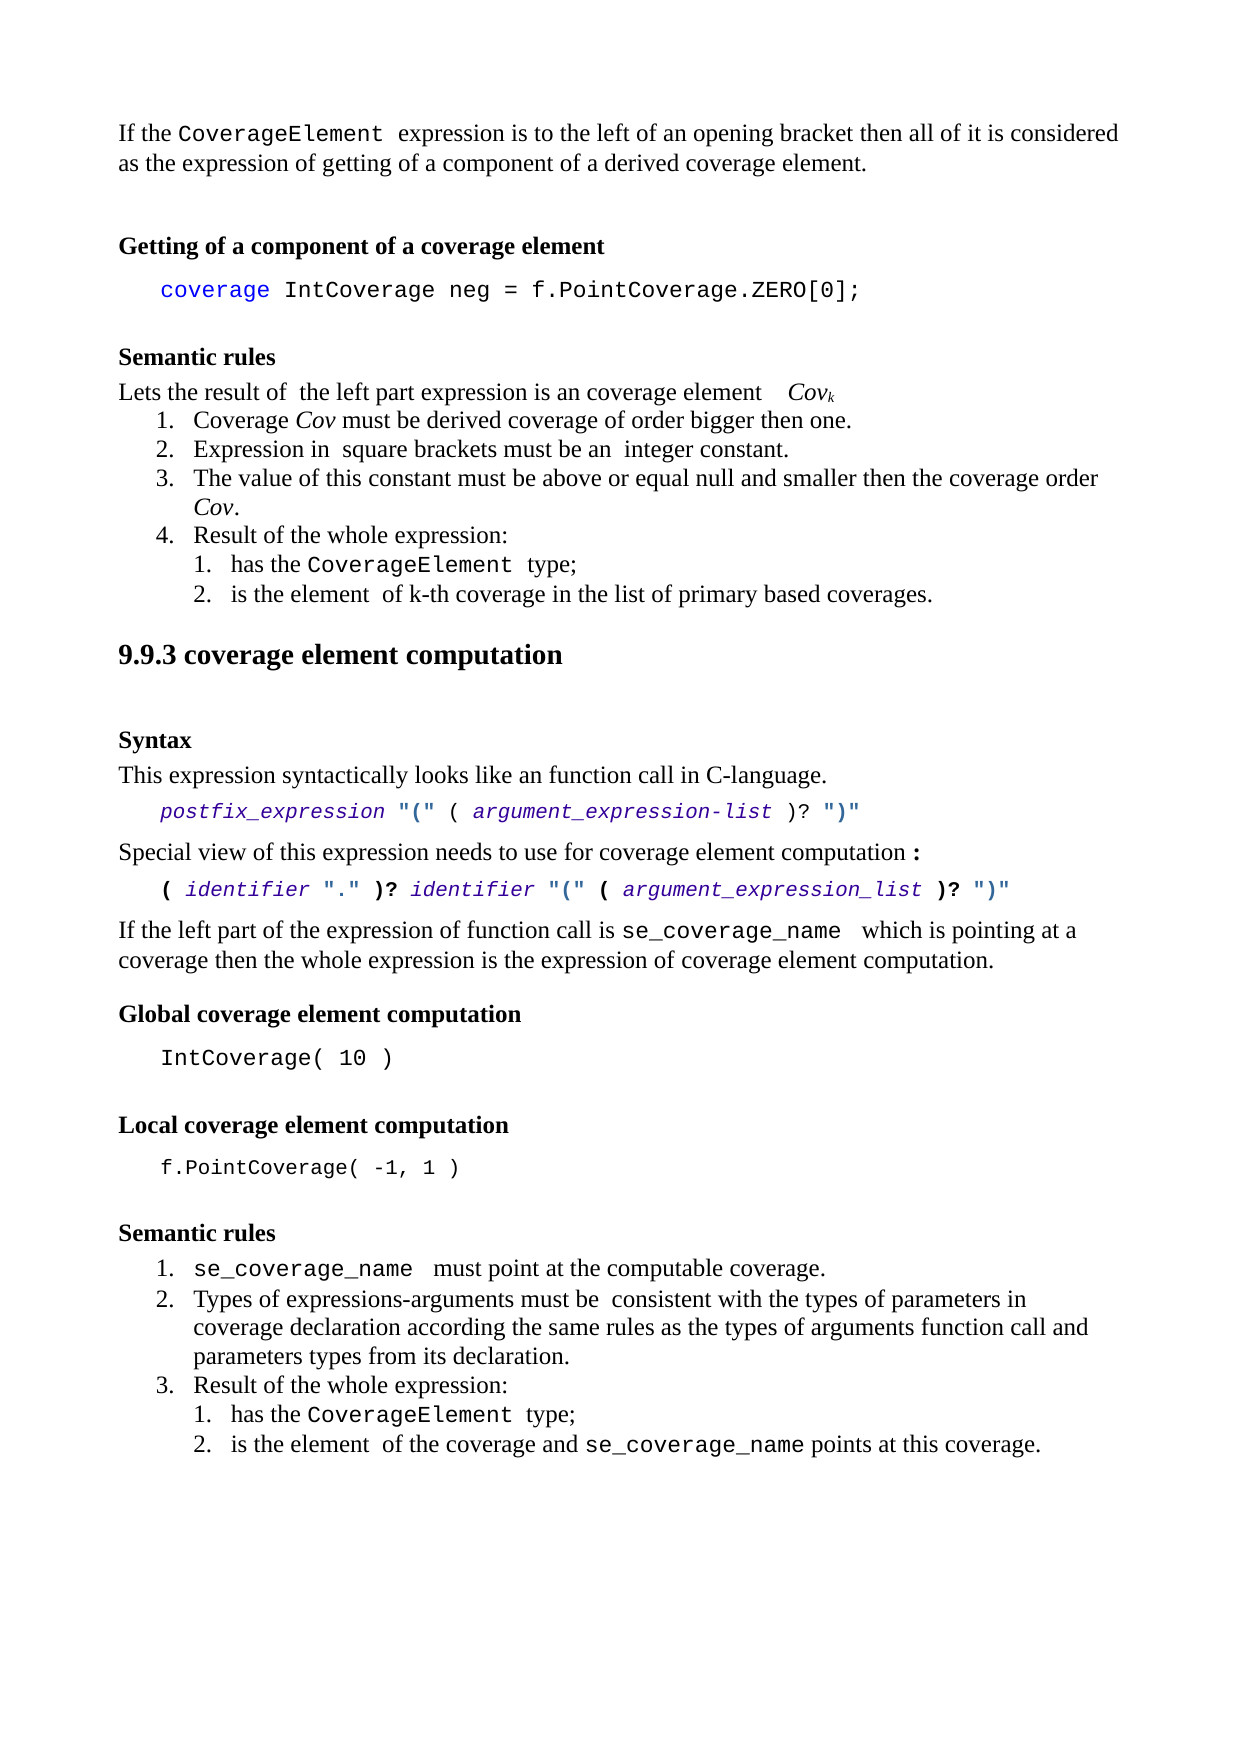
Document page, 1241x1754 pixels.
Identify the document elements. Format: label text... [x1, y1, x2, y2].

subtitle Local coverage element computation [118, 1110, 1122, 1138]
text Lets the result of the left part expression is an coverage element Covk [118, 377, 1122, 406]
list is the element of the coverage and se_coverage_name points at this coverage. [193, 1429, 1122, 1459]
subtitle Semantic rules [118, 342, 1122, 371]
text If the CoverageElement expression is to the left of an opening bracket then all of it is considered as the expression of getting of a component of a derived coverage element. [118, 118, 1122, 177]
subtitle Syntax [118, 725, 1122, 754]
text f.PointCoverage( -1, 1 ) [160, 1157, 1122, 1181]
list Expression in square brackets must be an integer constant. [156, 434, 1122, 463]
list is the element of k-th coverage in the list of primary based coverages. [193, 579, 1122, 608]
text If the left part of the expression of function call is se_coverage_name which is pointing at a coverage then the whole expression is the expression of coverage element computation. [118, 915, 1122, 974]
list The value of this constant must be above or equal null and smaller then the coverage order Cov. [156, 463, 1122, 521]
list Result of the whole expression: [156, 1370, 1122, 1399]
text This expression syntactically looks like an function call in C-language. [118, 760, 1122, 789]
list Result of the whole expression: [156, 521, 1122, 549]
text ( identifier "." )? identifier "(" ( argument_expression_list )? ")" [160, 879, 1122, 902]
subtitle Getting of a component of a coverage element [118, 231, 1122, 259]
list Coverage Cov must be derived coverage of order bigger then one. [156, 406, 1122, 434]
text coverage IntCoverage neg = f.PointCoverage.ZERO[0]; [160, 278, 1122, 304]
list se_coverage_name must point at the computable coverage. [156, 1253, 1122, 1284]
text postfix_expression "(" ( argument_expression-list )? ")" [160, 801, 1122, 825]
text Special view of this expression needs to use for coverage element computation : [118, 837, 1122, 866]
subtitle 9.9.3 coverage element computation [118, 637, 1122, 671]
text IntCoverage( 10 ) [160, 1046, 1122, 1072]
list has the CoverageElement type; [193, 549, 1122, 579]
list has the CoverageElement type; [193, 1399, 1122, 1429]
list Types of expressions-arguments must be consistent with the types of parameters in coverage declaration according the same rules as the types of arguments function call and parameters types from its declaration. [156, 1284, 1122, 1370]
subtitle Semantic rules [118, 1218, 1122, 1247]
subtitle Global coverage element computation [118, 999, 1122, 1028]
